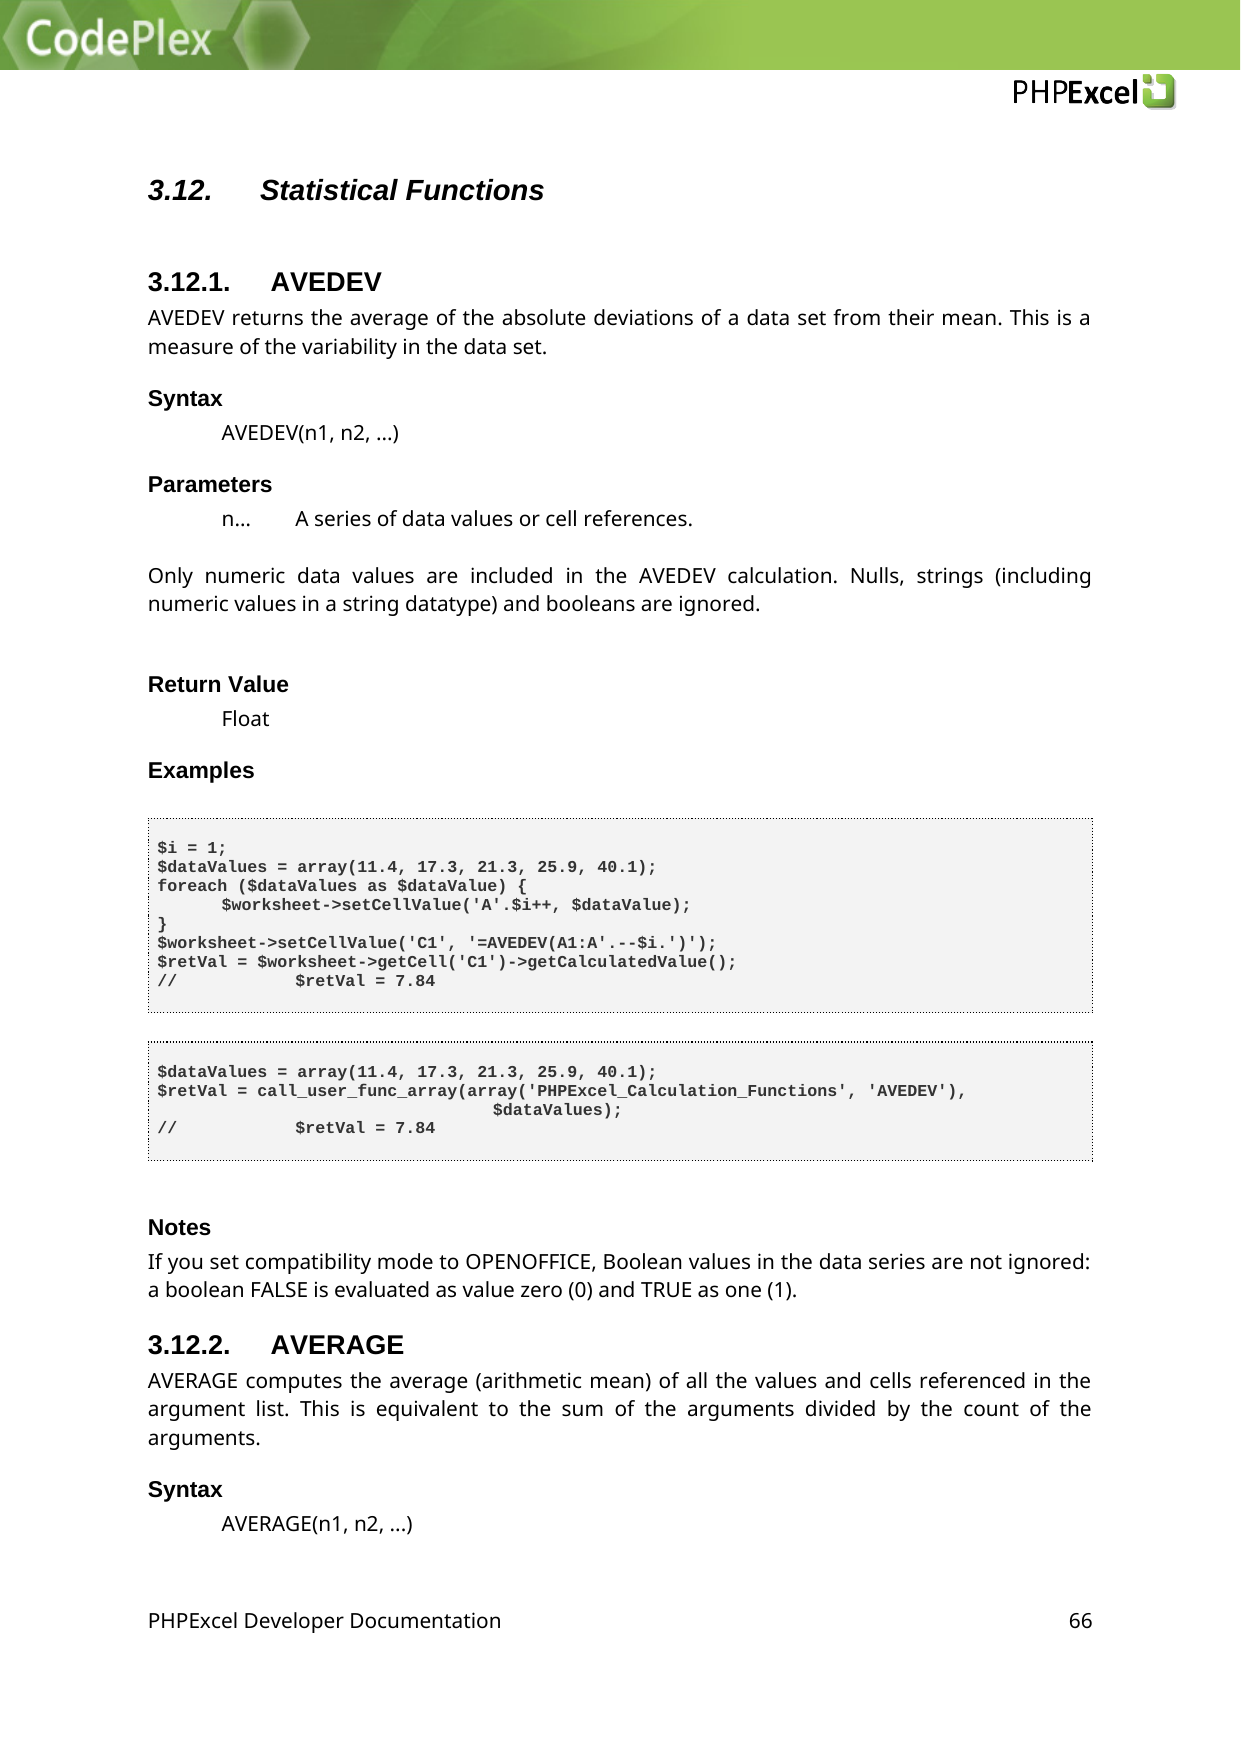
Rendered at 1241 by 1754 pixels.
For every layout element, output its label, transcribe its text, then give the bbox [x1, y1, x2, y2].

text $dataValues = array(11.4, 17.3, 21.3, 25.9, 40.1); [148, 1060, 1093, 1079]
subtitle Parameters [148, 471, 1093, 498]
text $i = 1; [148, 837, 1093, 856]
text If you set compatibility mode to OPENOFFICE, Boolean values in the data series are not ignored: a boolean FALSE is evaluated as value zero (0) and TRUE as one (1). [148, 1247, 1093, 1304]
text AVERAGE computes the average (arithmetic mean) of all the values and cells referenced in the argument list. This is equivalent to the sum of the arguments divided by the count of the arguments. [148, 1366, 1093, 1451]
text $dataValues = array(11.4, 17.3, 21.3, 25.9, 40.1); [148, 856, 1093, 875]
subtitle Notes [148, 1214, 1093, 1241]
text AVEDEV(n1, n2, ...) [148, 418, 1093, 446]
text foreach ($dataValues as $dataValue) { [148, 875, 1093, 893]
text } [148, 912, 1093, 931]
subtitle Return Value [148, 671, 1093, 697]
text // $retVal = 7.84 [148, 969, 1093, 988]
subtitle Examples [148, 757, 1093, 783]
text $worksheet->setCellValue('A'.$i++, $dataValue); [148, 893, 1093, 912]
subtitle Statistical Functions [148, 173, 1093, 206]
text n… A series of data values or cell references. [148, 504, 1093, 532]
subtitle AVEDEV [148, 266, 1093, 297]
text Only numeric data values are included in the AVEDEV calculation. Nulls, strings (including numeric values in a string datatype) and booleans are ignored. [148, 561, 1093, 618]
subtitle Syntax [148, 385, 1093, 412]
subtitle AVERAGE [148, 1329, 1093, 1360]
subtitle Syntax [148, 1476, 1093, 1503]
text $retVal = call_user_func_array(array('PHPExcel_Calculation_Functions', 'AVEDEV'), [148, 1079, 1093, 1098]
text // $retVal = 7.84 [148, 1117, 1093, 1136]
text $retVal = $worksheet->getCell('C1')->getCalculatedValue(); [148, 950, 1093, 969]
text AVERAGE(n1, n2, ...) [148, 1509, 1093, 1537]
text AVEDEV returns the average of the absolute deviations of a data set from their mean. This is a measure of the variability in the data set. [148, 303, 1093, 360]
text Float [148, 704, 1093, 732]
text $worksheet->setCellValue('C1', '=AVEDEV(A1:A'.--$i.')'); [148, 931, 1093, 950]
text $dataValues); [148, 1098, 1093, 1117]
